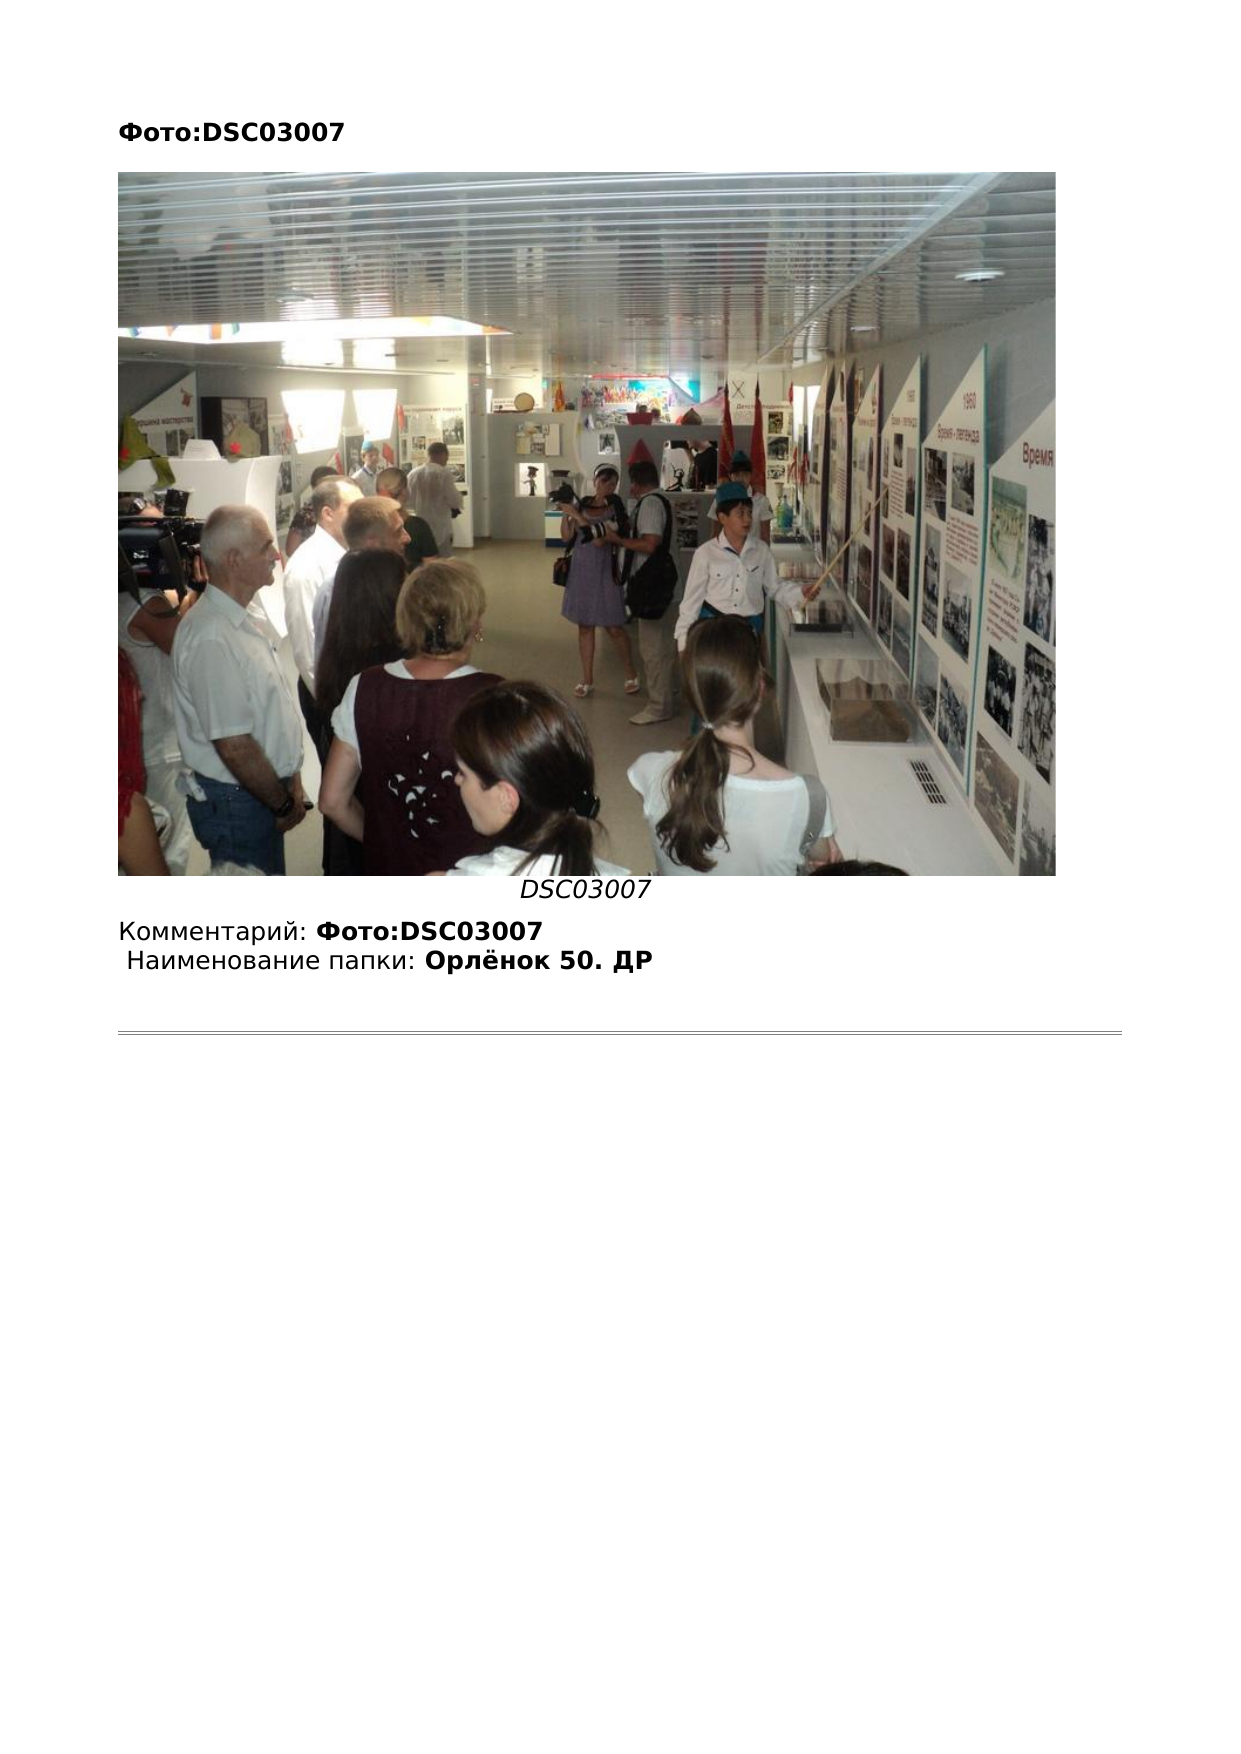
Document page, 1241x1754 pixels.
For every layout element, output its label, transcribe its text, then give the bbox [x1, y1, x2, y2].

text Комментарий: Фото:DSC03007 Наименование папки: Орлёнок 50. ДР [118, 917, 1122, 1004]
text DSC03007 [118, 876, 1056, 904]
subtitle Фото:DSC03007 [118, 118, 1122, 147]
picture [118, 172, 1056, 876]
